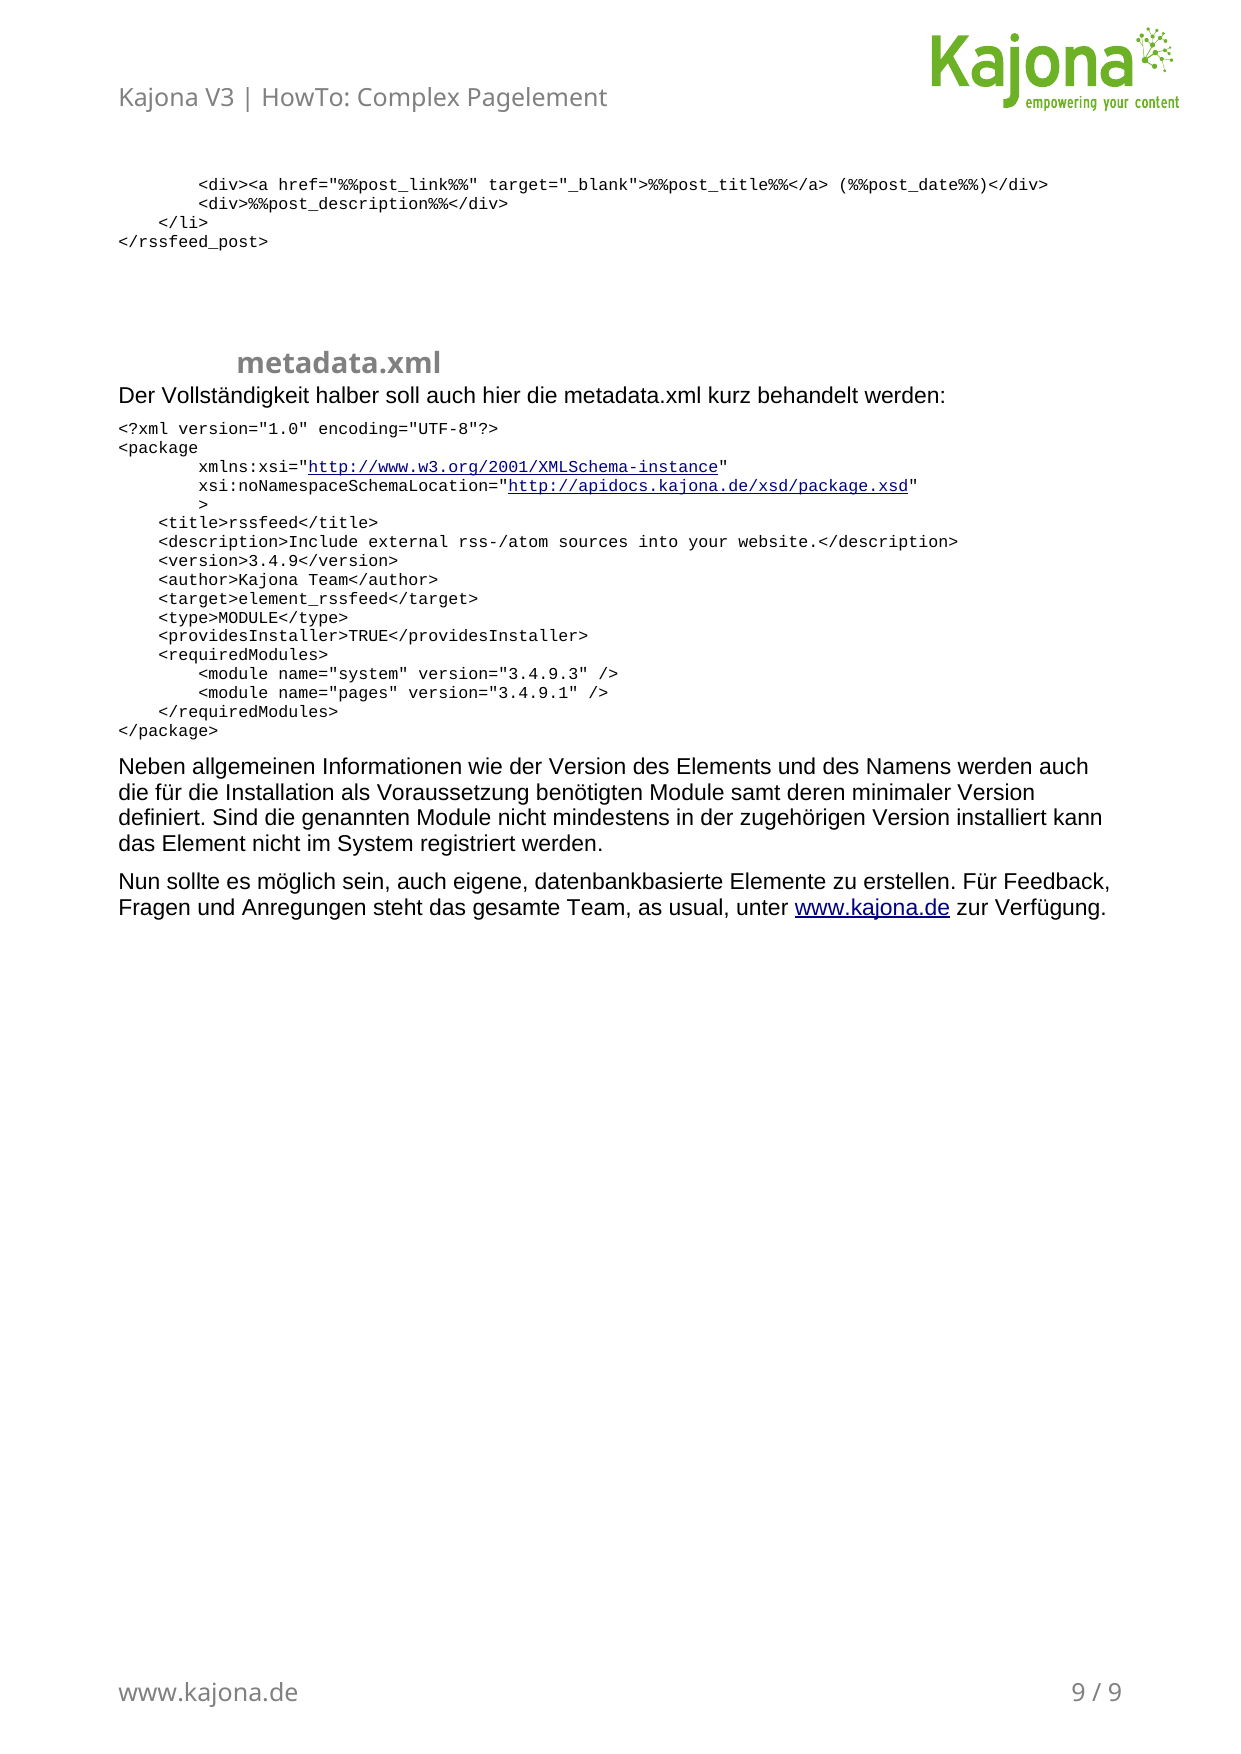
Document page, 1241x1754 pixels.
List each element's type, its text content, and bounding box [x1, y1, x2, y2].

subtitle metadata.xml [118, 343, 1122, 382]
text </rssfeed_post> [118, 233, 1122, 252]
text <div><a href="%%post_link%%" target="_blank">%%post_title%%</a> (%%post_date%%)</div> [118, 177, 1122, 195]
text <div>%%post_description%%</div> [118, 195, 1122, 214]
text Nun sollte es möglich sein, auch eigene, datenbankbasierte Elemente zu erstellen. Für Feedback, Fragen und Anregungen steht das gesamte Team, as usual, unter www.kajona.de zur Verfügung. [118, 869, 1122, 920]
text Der Vollständigkeit halber soll auch hier die metadata.xml kurz behandelt werden: [118, 382, 1122, 408]
text <?xml version="1.0" encoding="UTF-8"?> <package xmlns:xsi="http://www.w3.org/2001/XMLSchema-instance" xsi:noNamespaceSchemaLocation="http://apidocs.kajona.de/xsd/package.xsd" > <title>rssfeed</title> <description>Include external rss-/atom sources into your website.</description> <version>3.4.9</version> <author>Kajona Team</author> <target>element_rssfeed</target> <type>MODULE</type> <providesInstaller>TRUE</providesInstaller> <requiredModules> <module name="system" version="3.4.9.3" /> <module name="pages" version="3.4.9.1" /> </requiredModules> </package> [118, 421, 1122, 741]
text </li> [118, 214, 1122, 233]
text Neben allgemeinen Informationen wie der Version des Elements und des Namens werden auch die für die Installation als Voraussetzung benötigten Module samt deren minimaler Version definiert. Sind die genannten Module nicht mindestens in der zugehörigen Version installiert kann das Element nicht im System registriert werden. [118, 754, 1122, 856]
